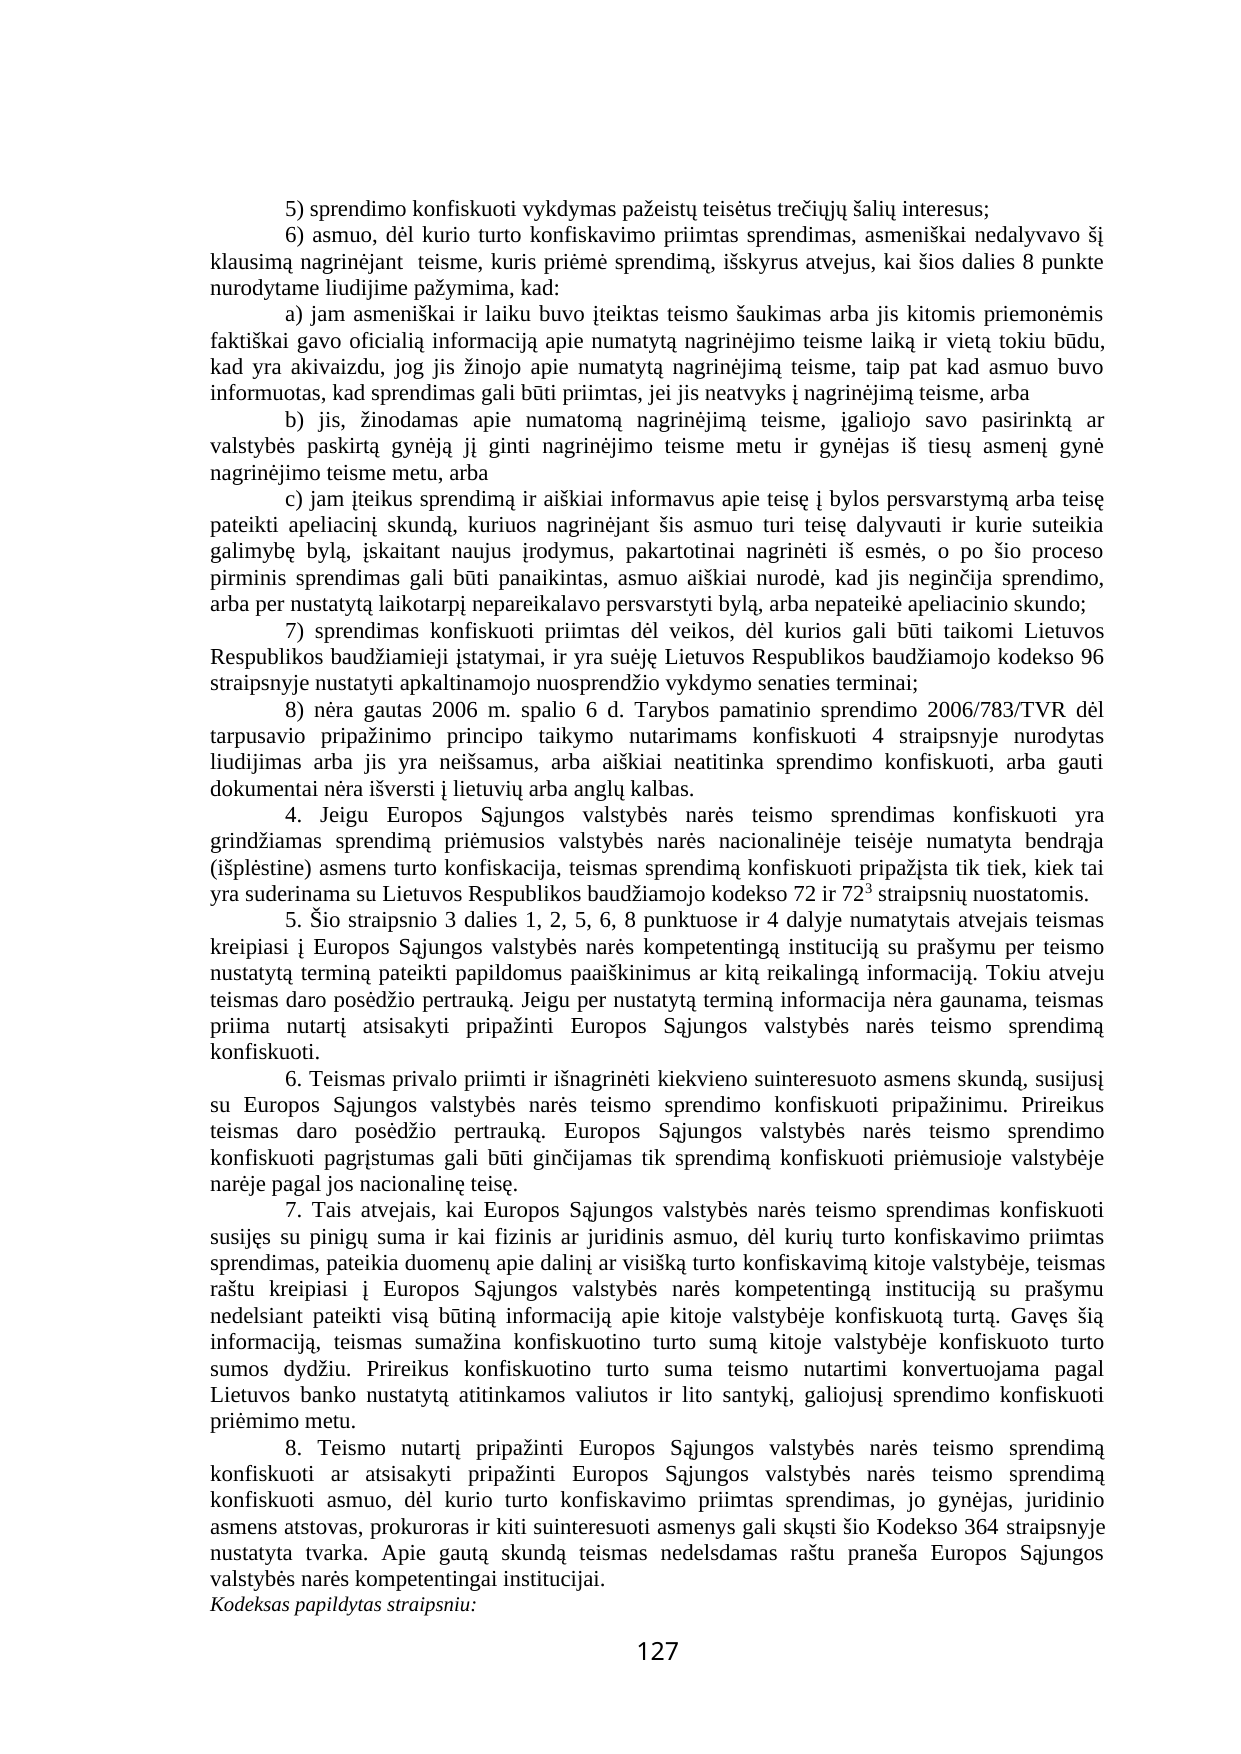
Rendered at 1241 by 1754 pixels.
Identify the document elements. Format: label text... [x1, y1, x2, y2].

text 6. Teismas privalo priimti ir išnagrinėti kiekvieno suinteresuoto asmens skundą, susijusį su Europos Sąjungos valstybės narės teismo sprendimo konfiskuoti pripažinimu. Prireikus teismas daro posėdžio pertrauką. Europos Sąjungos valstybės narės teismo sprendimo konfiskuoti pagrįstumas gali būti ginčijamas tik sprendimą konfiskuoti priėmusioje valstybėje narėje pagal jos nacionalinę teisę. [210, 1065, 1106, 1196]
text 7) sprendimas konfiskuoti priimtas dėl veikos, dėl kurios gali būti taikomi Lietuvos Respublikos baudžiamieji įstatymai, ir yra suėję Lietuvos Respublikos baudžiamojo kodekso 96 straipsnyje nustatyti apkaltinamojo nuosprendžio vykdymo senaties terminai; [210, 617, 1106, 696]
text b) jis, žinodamas apie numatomą nagrinėjimą teisme, įgaliojo savo pasirinktą ar valstybės paskirtą gynėją jį ginti nagrinėjimo teisme metu ir gynėjas iš tiesų asmenį gynė nagrinėjimo teisme metu, arba [210, 406, 1106, 485]
text 5) sprendimo konfiskuoti vykdymas pažeistų teisėtus trečiųjų šalių interesus; [210, 195, 1106, 221]
text 5. Šio straipsnio 3 dalies 1, 2, 5, 6, 8 punktuose ir 4 dalyje numatytais atvejais teismas kreipiasi į Europos Sąjungos valstybės narės kompetentingą instituciją su prašymu per teismo nustatytą terminą pateikti papildomus paaiškinimus ar kitą reikalingą informaciją. Tokiu atveju teismas daro posėdžio pertrauką. Jeigu per nustatytą terminą informacija nėra gaunama, teismas priima nutartį atsisakyti pripažinti Europos Sąjungos valstybės narės teismo sprendimą konfiskuoti. [210, 907, 1106, 1065]
text 4. Jeigu Europos Sąjungos valstybės narės teismo sprendimas konfiskuoti yra grindžiamas sprendimą priėmusios valstybės narės nacionalinėje teisėje numatyta bendrąja (išplėstine) asmens turto konfiskacija, teismas sprendimą konfiskuoti pripažįsta tik tiek, kiek tai yra suderinama su Lietuvos Respublikos baudžiamojo kodekso 72 ir 723 straipsnių nuostatomis. [210, 801, 1106, 907]
text 8. Teismo nutartį pripažinti Europos Sąjungos valstybės narės teismo sprendimą konfiskuoti ar atsisakyti pripažinti Europos Sąjungos valstybės narės teismo sprendimą konfiskuoti asmuo, dėl kurio turto konfiskavimo priimtas sprendimas, jo gynėjas, juridinio asmens atstovas, prokuroras ir kiti suinteresuoti asmenys gali skųsti šio Kodekso 364 straipsnyje nustatyta tvarka. Apie gautą skundą teismas nedelsdamas raštu praneša Europos Sąjungos valstybės narės kompetentingai institucijai. [210, 1434, 1106, 1592]
text 7. Tais atvejais, kai Europos Sąjungos valstybės narės teismo sprendimas konfiskuoti susijęs su pinigų suma ir kai fizinis ar juridinis asmuo, dėl kurių turto konfiskavimo priimtas sprendimas, pateikia duomenų apie dalinį ar visišką turto konfiskavimą kitoje valstybėje, teismas raštu kreipiasi į Europos Sąjungos valstybės narės kompetentingą instituciją su prašymu nedelsiant pateikti visą būtiną informaciją apie kitoje valstybėje konfiskuotą turtą. Gavęs šią informaciją, teismas sumažina konfiskuotino turto sumą kitoje valstybėje konfiskuoto turto sumos dydžiu. Prireikus konfiskuotino turto suma teismo nutartimi konvertuojama pagal Lietuvos banko nustatytą atitinkamos valiutos ir lito santykį, galiojusį sprendimo konfiskuoti priėmimo metu. [210, 1196, 1106, 1434]
text 6) asmuo, dėl kurio turto konfiskavimo priimtas sprendimas, asmeniškai nedalyvavo šį klausimą nagrinėjant teisme, kuris priėmė sprendimą, išskyrus atvejus, kai šios dalies 8 punkte nurodytame liudijime pažymima, kad: [210, 221, 1106, 300]
text c) jam įteikus sprendimą ir aiškiai informavus apie teisę į bylos persvarstymą arba teisę pateikti apeliacinį skundą, kuriuos nagrinėjant šis asmuo turi teisę dalyvauti ir kurie suteikia galimybę bylą, įskaitant naujus įrodymus, pakartotinai nagrinėti iš esmės, o po šio proceso pirminis sprendimas gali būti panaikintas, asmuo aiškiai nurodė, kad jis neginčija sprendimo, arba per nustatytą laikotarpį nepareikalavo persvarstyti bylą, arba nepateikė apeliacinio skundo; [210, 485, 1106, 617]
text a) jam asmeniškai ir laiku buvo įteiktas teismo šaukimas arba jis kitomis priemonėmis faktiškai gavo oficialią informaciją apie numatytą nagrinėjimo teisme laiką ir vietą tokiu būdu, kad yra akivaizdu, jog jis žinojo apie numatytą nagrinėjimą teisme, taip pat kad asmuo buvo informuotas, kad sprendimas gali būti priimtas, jei jis neatvyks į nagrinėjimą teisme, arba [210, 300, 1106, 406]
text 8) nėra gautas 2006 m. spalio 6 d. Tarybos pamatinio sprendimo 2006/783/TVR dėl tarpusavio pripažinimo principo taikymo nutarimams konfiskuoti 4 straipsnyje nurodytas liudijimas arba jis yra neišsamus, arba aiškiai neatitinka sprendimo konfiskuoti, arba gauti dokumentai nėra išversti į lietuvių arba anglų kalbas. [210, 696, 1106, 801]
text Kodeksas papildytas straipsniu: [210, 1592, 1106, 1616]
